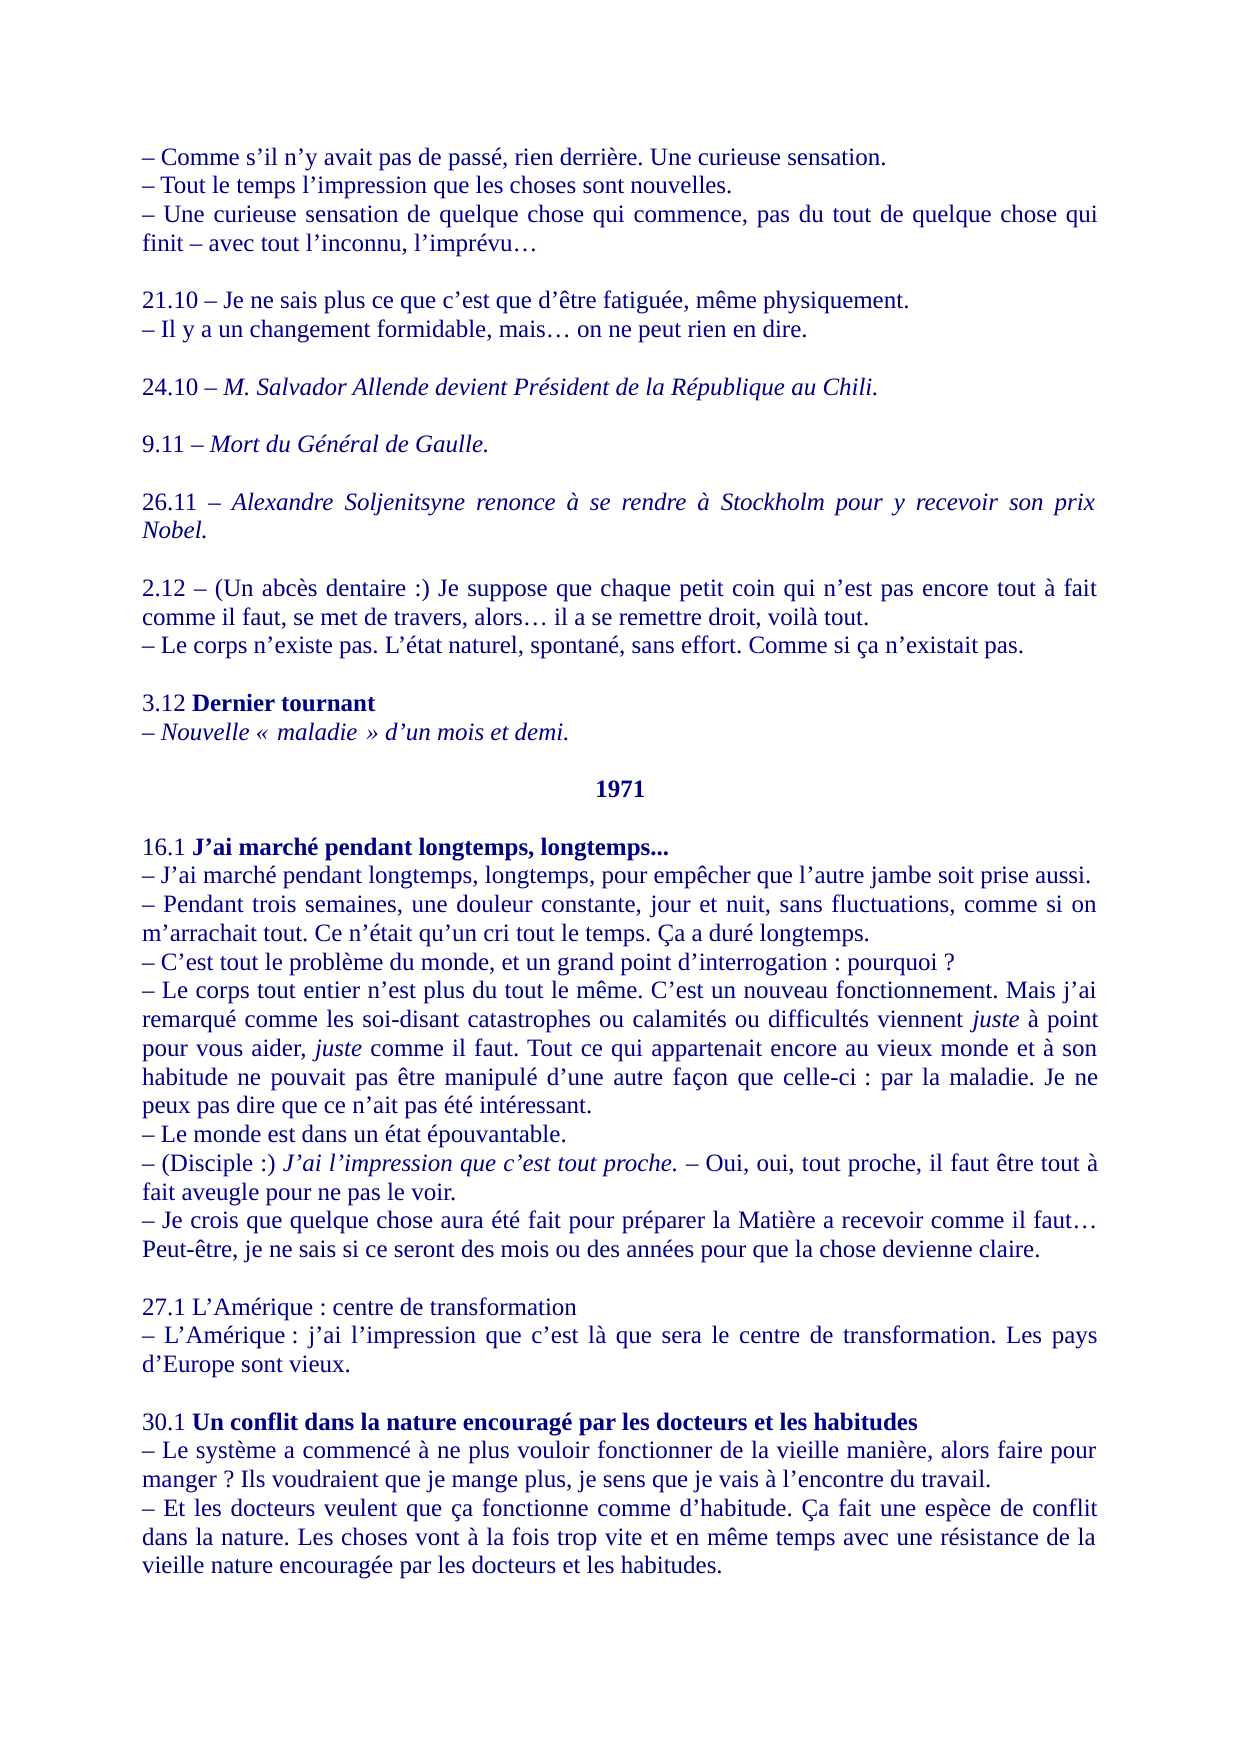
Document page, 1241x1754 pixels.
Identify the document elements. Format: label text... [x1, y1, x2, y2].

text – Je crois que quelque chose aura été fait pour préparer la Matière a recevoir comme il faut… Peut-être, je ne sais si ce seront des mois ou des années pour que la chose devienne claire. [142, 1206, 1098, 1263]
text 27.1 L’Amérique : centre de transformation [142, 1292, 1098, 1321]
text – Le monde est dans un état épouvantable. [142, 1119, 1098, 1148]
text – Comme s’il n’y avait pas de passé, rien derrière. Une curieuse sensation. [142, 142, 1098, 171]
text 1971 [142, 774, 1098, 803]
text – Le corps tout entier n’est plus du tout le même. C’est un nouveau fonctionnement. Mais j’ai remarqué comme les soi-disant catastrophes ou calamités ou difficultés viennent juste à point pour vous aider, juste comme il faut. Tout ce qui appartenait encore au vieux monde et à son habitude ne pouvait pas être manipulé d’une autre façon que celle-ci : par la maladie. Je ne peux pas dire que ce n’ait pas été intéressant. [142, 976, 1098, 1119]
text 26.11 – Alexandre Soljenitsyne renonce à se rendre à Stockholm pour y recevoir son prix Nobel. [142, 487, 1098, 544]
text – (Disciple :) J’ai l’impression que c’est tout proche. – Oui, oui, tout proche, il faut être tout à fait aveugle pour ne pas le voir. [142, 1148, 1098, 1206]
text – Le corps n’existe pas. L’état naturel, spontané, sans effort. Comme si ça n’existait pas. [142, 631, 1098, 659]
text 9.11 – Mort du Général de Gaulle. [142, 429, 1098, 458]
text – Tout le temps l’impression que les choses sont nouvelles. [142, 171, 1098, 199]
text – L’Amérique : j’ai l’impression que c’est là que sera le centre de transformation. Les pays d’Europe sont vieux. [142, 1321, 1098, 1378]
text – Nouvelle « maladie » d’un mois et demi. [142, 717, 1098, 746]
text – J’ai marché pendant longtemps, longtemps, pour empêcher que l’autre jambe soit prise aussi. [142, 861, 1098, 889]
text – Une curieuse sensation de quelque chose qui commence, pas du tout de quelque chose qui finit – avec tout l’inconnu, l’imprévu… [142, 199, 1098, 257]
text 16.1 J’ai marché pendant longtemps, longtemps... [142, 832, 1098, 861]
text – Et les docteurs veulent que ça fonctionne comme d’habitude. Ça fait une espèce de conflit dans la nature. Les choses vont à la fois trop vite et en même temps avec une résistance de la vieille nature encouragée par les docteurs et les habitudes. [142, 1493, 1098, 1579]
text – Le système a commencé à ne plus vouloir fonctionner de la vieille manière, alors faire pour manger ? Ils voudraient que je mange plus, je sens que je vais à l’encontre du travail. [142, 1436, 1098, 1493]
text 2.12 – (Un abcès dentaire :) Je suppose que chaque petit coin qui n’est pas encore tout à fait comme il faut, se met de travers, alors… il a se remettre droit, voilà tout. [142, 573, 1098, 631]
text 24.10 – M. Salvador Allende devient Président de la République au Chili. [142, 372, 1098, 401]
text – Pendant trois semaines, une douleur constante, jour et nuit, sans fluctuations, comme si on m’arrachait tout. Ce n’était qu’un cri tout le temps. Ça a duré longtemps. [142, 889, 1098, 947]
text – C’est tout le problème du monde, et un grand point d’interrogation : pourquoi ? [142, 947, 1098, 976]
text 21.10 – Je ne sais plus ce que c’est que d’être fatiguée, même physiquement. [142, 286, 1098, 314]
text 30.1 Un conflit dans la nature encouragé par les docteurs et les habitudes [142, 1407, 1098, 1436]
text 3.12 Dernier tournant [142, 688, 1098, 717]
text – Il y a un changement formidable, mais… on ne peut rien en dire. [142, 314, 1098, 343]
